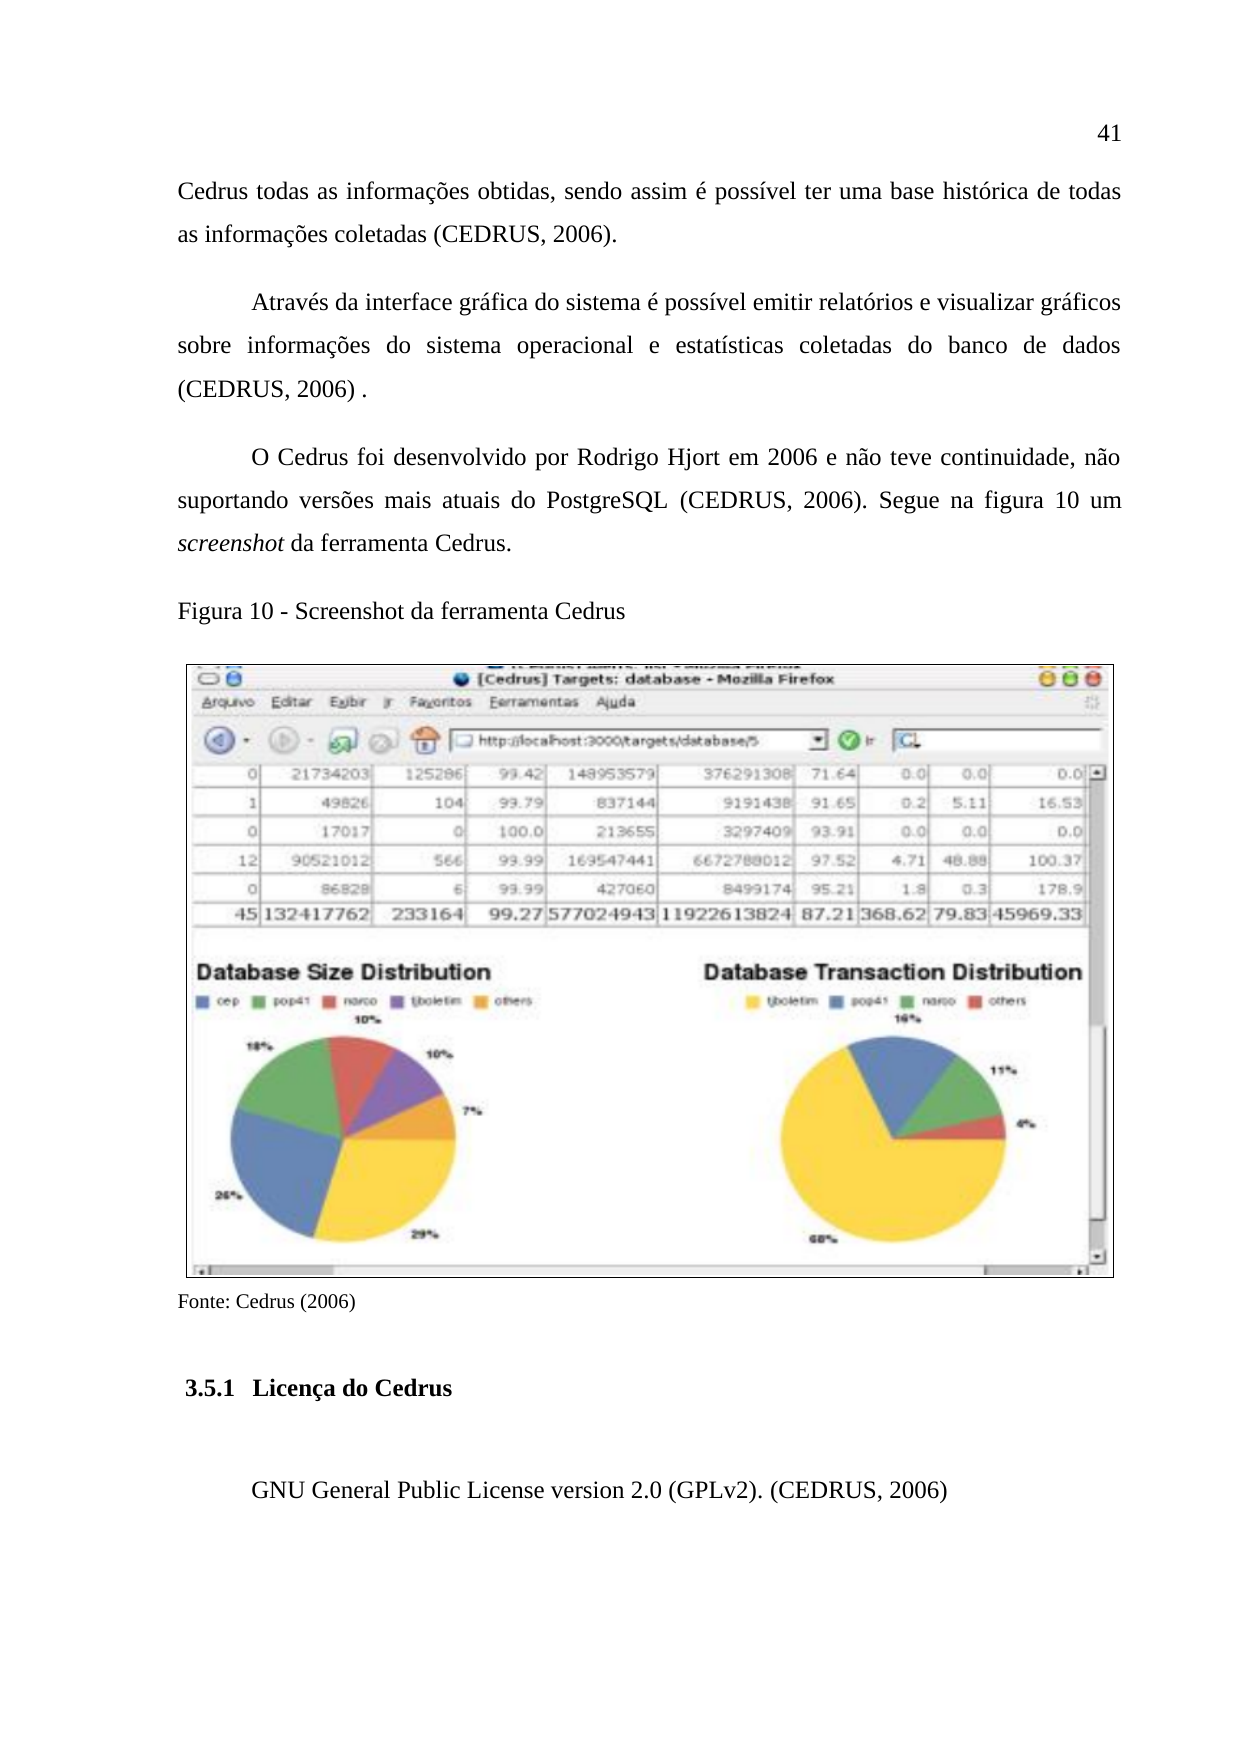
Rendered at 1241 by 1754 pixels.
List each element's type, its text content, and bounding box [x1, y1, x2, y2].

text GNU General Public License version 2.0 (GPLv2). (CEDRUS, 2006) [177, 1475, 1122, 1504]
text Figura 10 - Screenshot da ferramenta Cedrus [177, 596, 1122, 624]
list Licença do Cedrus [185, 1373, 1122, 1402]
text Através da interface gráfica do sistema é possível emitir relatórios e visualizar gráficos sobre informações do sistema operacional e estatísticas coletadas do banco de dados (CEDRUS, 2006) . [177, 287, 1122, 402]
text Fonte: Cedrus (2006) [177, 1275, 1122, 1313]
picture [189, 666, 1110, 1275]
text Cedrus todas as informações obtidas, sendo assim é possível ter uma base histórica de todas as informações coletadas (CEDRUS, 2006). [177, 176, 1122, 248]
text O Cedrus foi desenvolvido por Rodrigo Hjort em 2006 e não teve continuidade, não suportando versões mais atuais do PostgreSQL (CEDRUS, 2006). Segue na figura 10 um screenshot da ferramenta Cedrus. [177, 442, 1122, 557]
